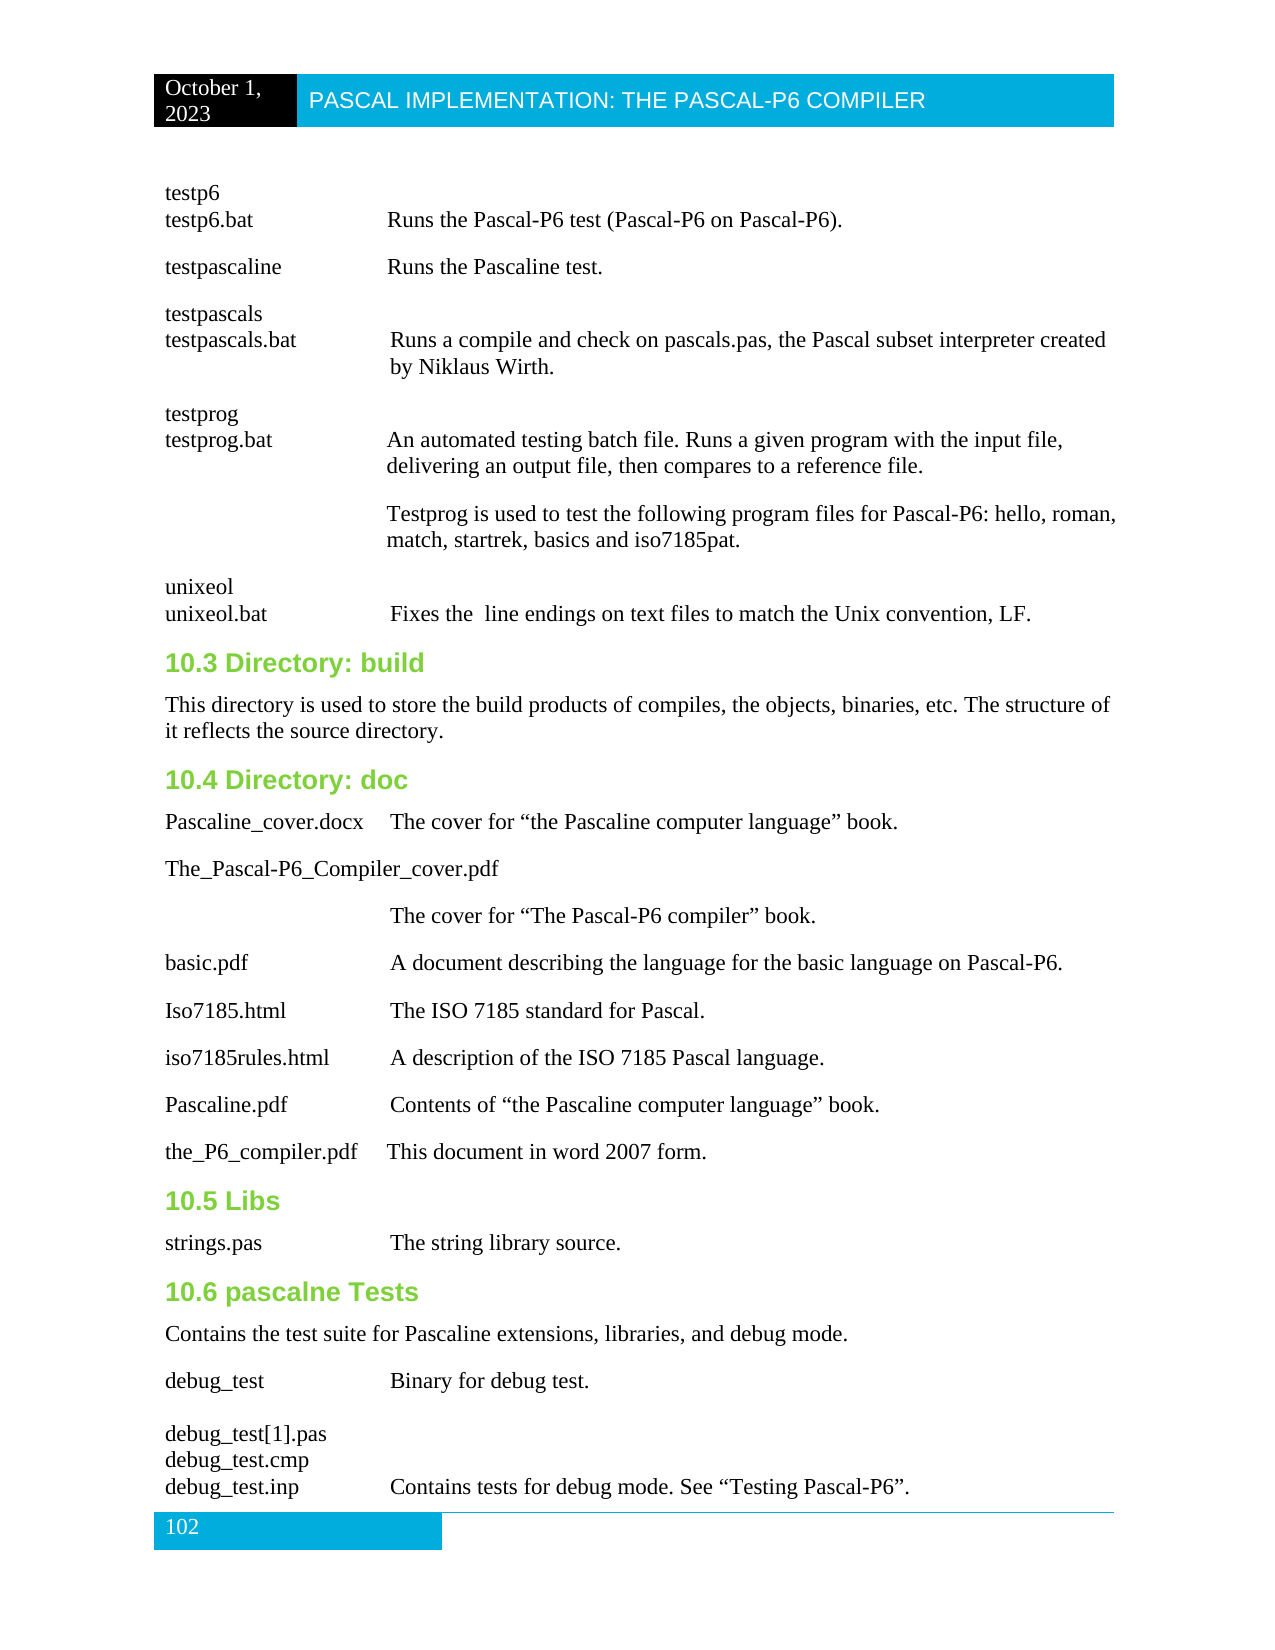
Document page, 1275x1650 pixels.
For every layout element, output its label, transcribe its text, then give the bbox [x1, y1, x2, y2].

subtitle Libs [165, 1185, 1125, 1217]
text Contains the test suite for Pascaline extensions, libraries, and debug mode. [165, 1320, 1125, 1346]
text Testprog is used to test the following program files for Pascal-P6: hello, roman, match, startrek, basics and iso7185pat. [386, 500, 1125, 552]
text strings.pas The string library source. [165, 1229, 1125, 1256]
text testprog [165, 400, 1125, 426]
text testp6.bat Runs the Pascal-P6 test (Pascal-P6 on Pascal-P6). [165, 206, 1125, 232]
text the_P6_compiler.pdf This document in word 2007 form. [165, 1138, 1125, 1164]
text Pascaline_cover.docx The cover for “the Pascaline computer language” book. [165, 808, 1125, 834]
text This directory is used to store the build products of compiles, the objects, binaries, etc. The structure of it reflects the source directory. [165, 691, 1125, 743]
text debug_test.inp Contains tests for debug mode. See “Testing Pascal-P6”. [165, 1473, 1125, 1499]
text Pascaline.pdf Contents of “the Pascaline computer language” book. [165, 1091, 1125, 1117]
subtitle Directory: doc [165, 764, 1125, 795]
text The cover for “The Pascal-P6 compiler” book. [165, 902, 1125, 929]
text debug_test[1].pas [165, 1420, 1125, 1446]
text testprog.bat An automated testing batch file. Runs a given program with the input file, delivering an output file, then compares to a reference file. [165, 426, 1125, 479]
subtitle pascalne Tests [165, 1276, 1125, 1308]
text unixeol.bat Fixes the line endings on text files to match the Unix convention, LF. [165, 600, 1125, 626]
text debug_test Binary for debug test. [165, 1367, 1125, 1394]
text testpascals [165, 300, 1125, 326]
text testpascals.bat Runs a compile and check on pascals.pas, the Pascal subset interpreter created by Niklaus Wirth. [165, 326, 1125, 379]
text The_Pascal-P6_Compiler_cover.pdf [165, 855, 1125, 881]
subtitle Directory: build [165, 647, 1125, 678]
text unixeol [165, 573, 1125, 600]
text testp6 [165, 179, 1125, 206]
text iso7185rules.html A description of the ISO 7185 Pascal language. [165, 1044, 1125, 1070]
text Iso7185.html The ISO 7185 standard for Pascal. [165, 997, 1125, 1023]
text testpascaline Runs the Pascaline test. [165, 253, 1125, 279]
text debug_test.cmp [165, 1446, 1125, 1473]
text basic.pdf A document describing the language for the basic language on Pascal-P6. [165, 949, 1125, 976]
